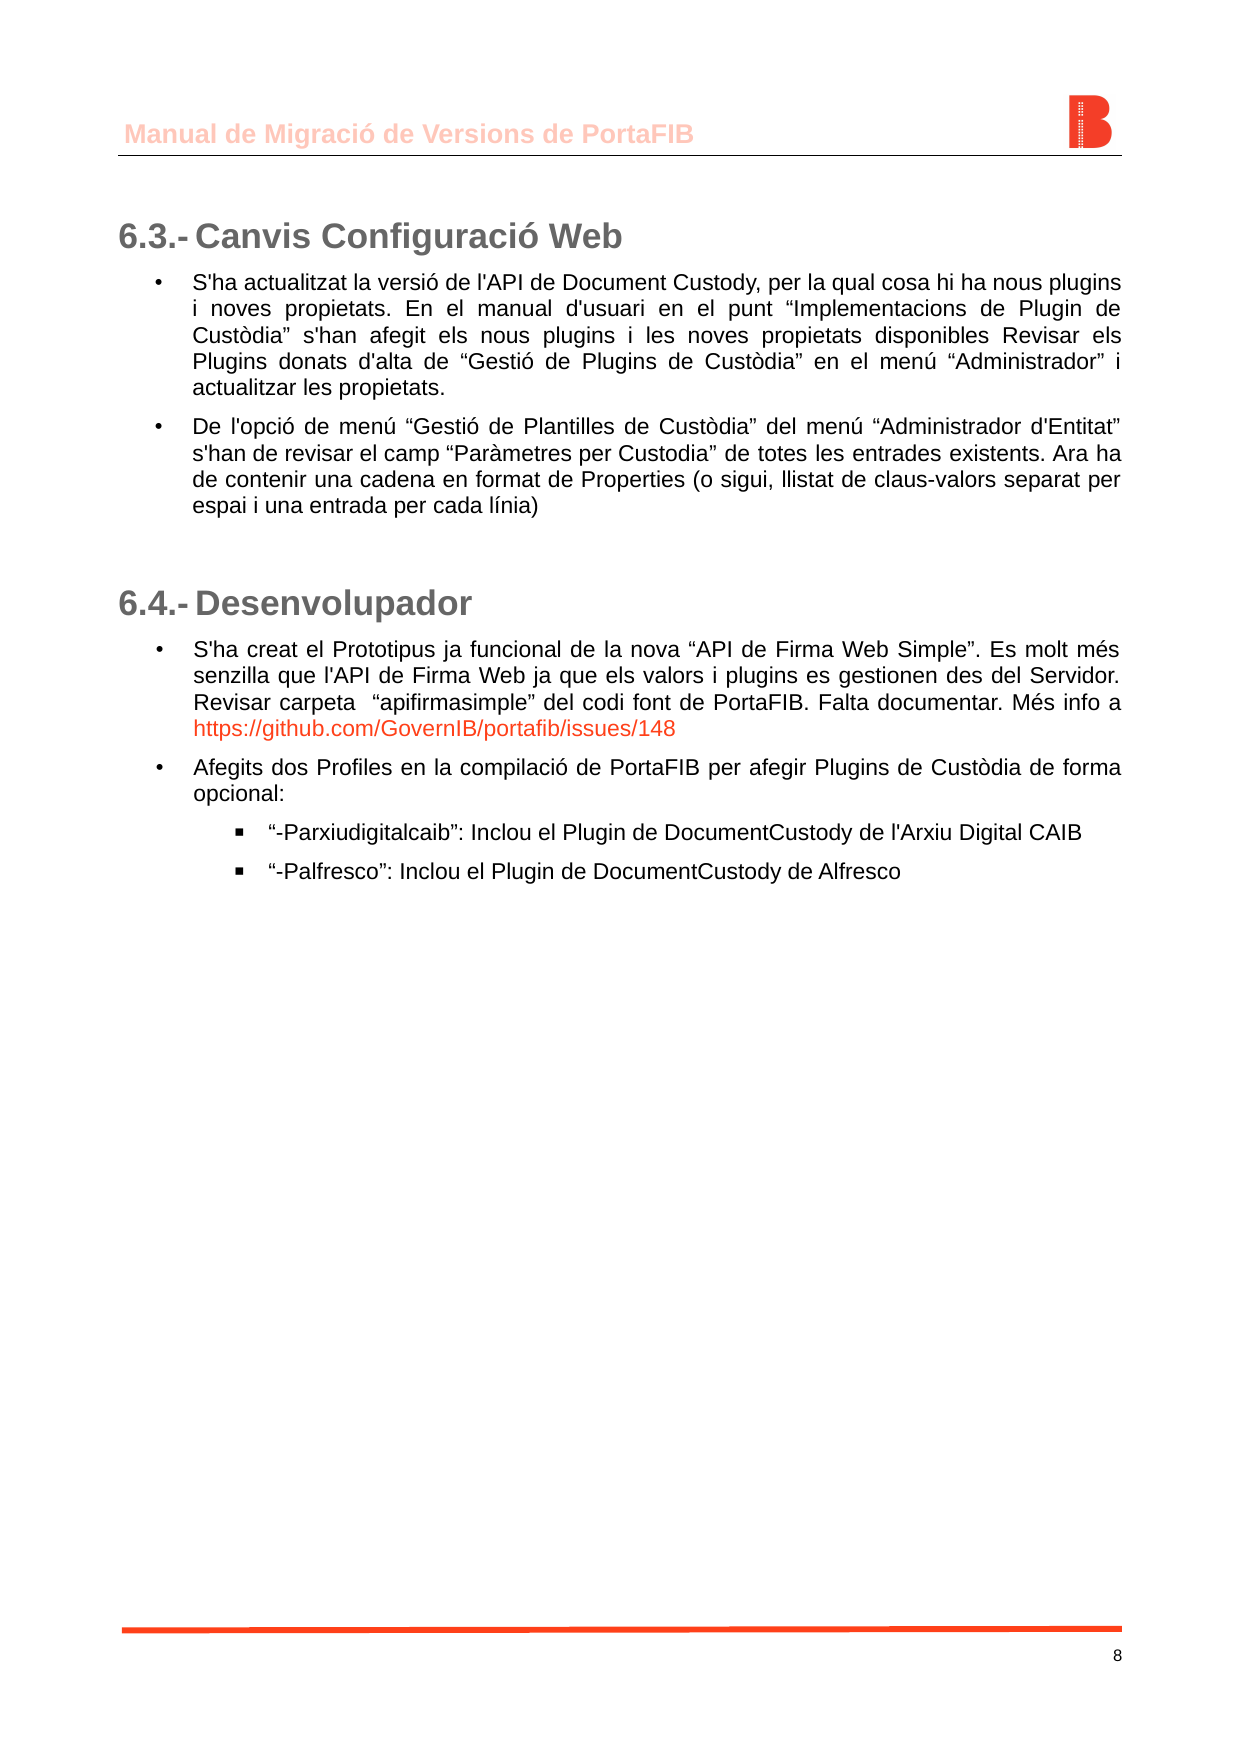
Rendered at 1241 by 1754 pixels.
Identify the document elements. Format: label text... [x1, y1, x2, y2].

subtitle Desenvolupador [118, 582, 1122, 623]
subtitle Canvis Configuració Web [118, 216, 1122, 256]
list “-Parxiudigitalcaib”: Inclou el Plugin de DocumentCustody de l'Arxiu Digital CAIB [231, 819, 1122, 845]
list S'ha actualitzat la versió de l'API de Document Custody, per la qual cosa hi ha nous plugins i noves propietats. En el manual d'usuari en el punt “Implementacions de Plugin de Custòdia” s'han afegit els nous plugins i les noves propietats disponibles Revisar els Plugins donats d'alta de “Gestió de Plugins de Custòdia” en el menú “Administrador” i actualitzar les propietats. [154, 269, 1122, 401]
list De l'opció de menú “Gestió de Plantilles de Custòdia” del menú “Administrador d'Entitat” s'han de revisar el camp “Paràmetres per Custodia ” de totes les entrades existents. Ara ha de contenir una cadena en format de Properties (o sigui, llistat de claus-valors separat per espai i una entrada per cada línia) [154, 413, 1122, 519]
list Afegits dos Profiles en la compilació de PortaFIB per afegir Plugins de Custòdia de forma opcional: [156, 754, 1122, 806]
list “-Palfresco”: Inclou el Plugin de DocumentCustody de Alfresco [231, 858, 1122, 884]
list S'ha creat el Prototipus ja funcional de la nova “API de Firma Web Simple”. Es molt més senzilla que l'API de Firma Web ja que els valors i plugins es gestionen des del Servidor. Revisar carpeta “apifirmasimple” del codi font de PortaFIB. Falta documentar. Més info a https://github.com/GovernIB/portafib/issues/148 [156, 636, 1122, 741]
picture [1063, 94, 1117, 150]
